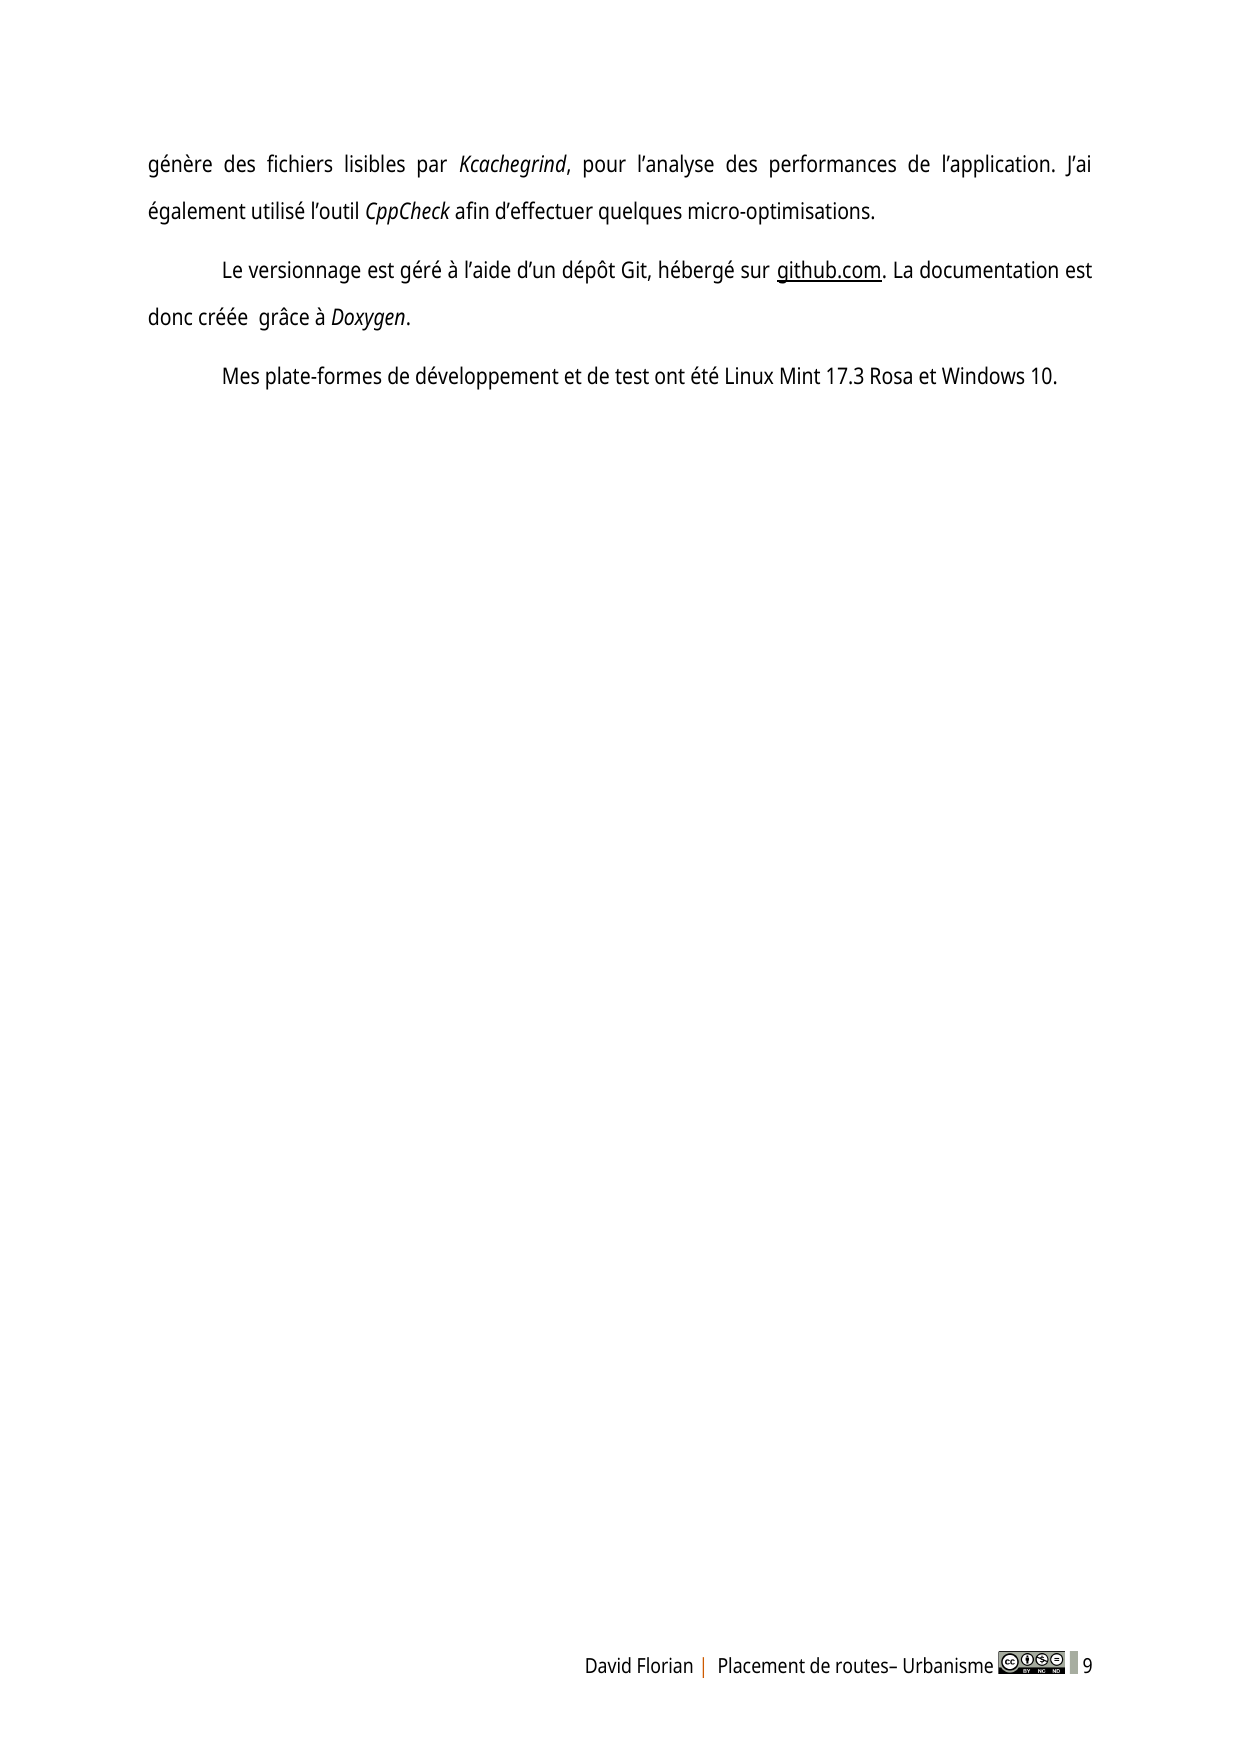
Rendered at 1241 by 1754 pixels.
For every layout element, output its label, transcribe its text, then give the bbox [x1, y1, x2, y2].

text Mes plate-formes de développement et de test ont été Linux Mint 17.3 Rosa et Windows 10. [148, 360, 1092, 391]
picture [998, 1651, 1065, 1674]
text Le versionnage est géré à l’aide d’un dépôt Git, hébergé sur github.com. La documentation est donc créée grâce à Doxygen. [148, 254, 1092, 332]
picture [1069, 1651, 1078, 1674]
text génère des fichiers lisibles par Kcachegrind, pour l’analyse des performances de l’application. J’ai également utilisé l’outil CppCheck afin d’effectuer quelques micro-optimisations. [148, 148, 1092, 226]
